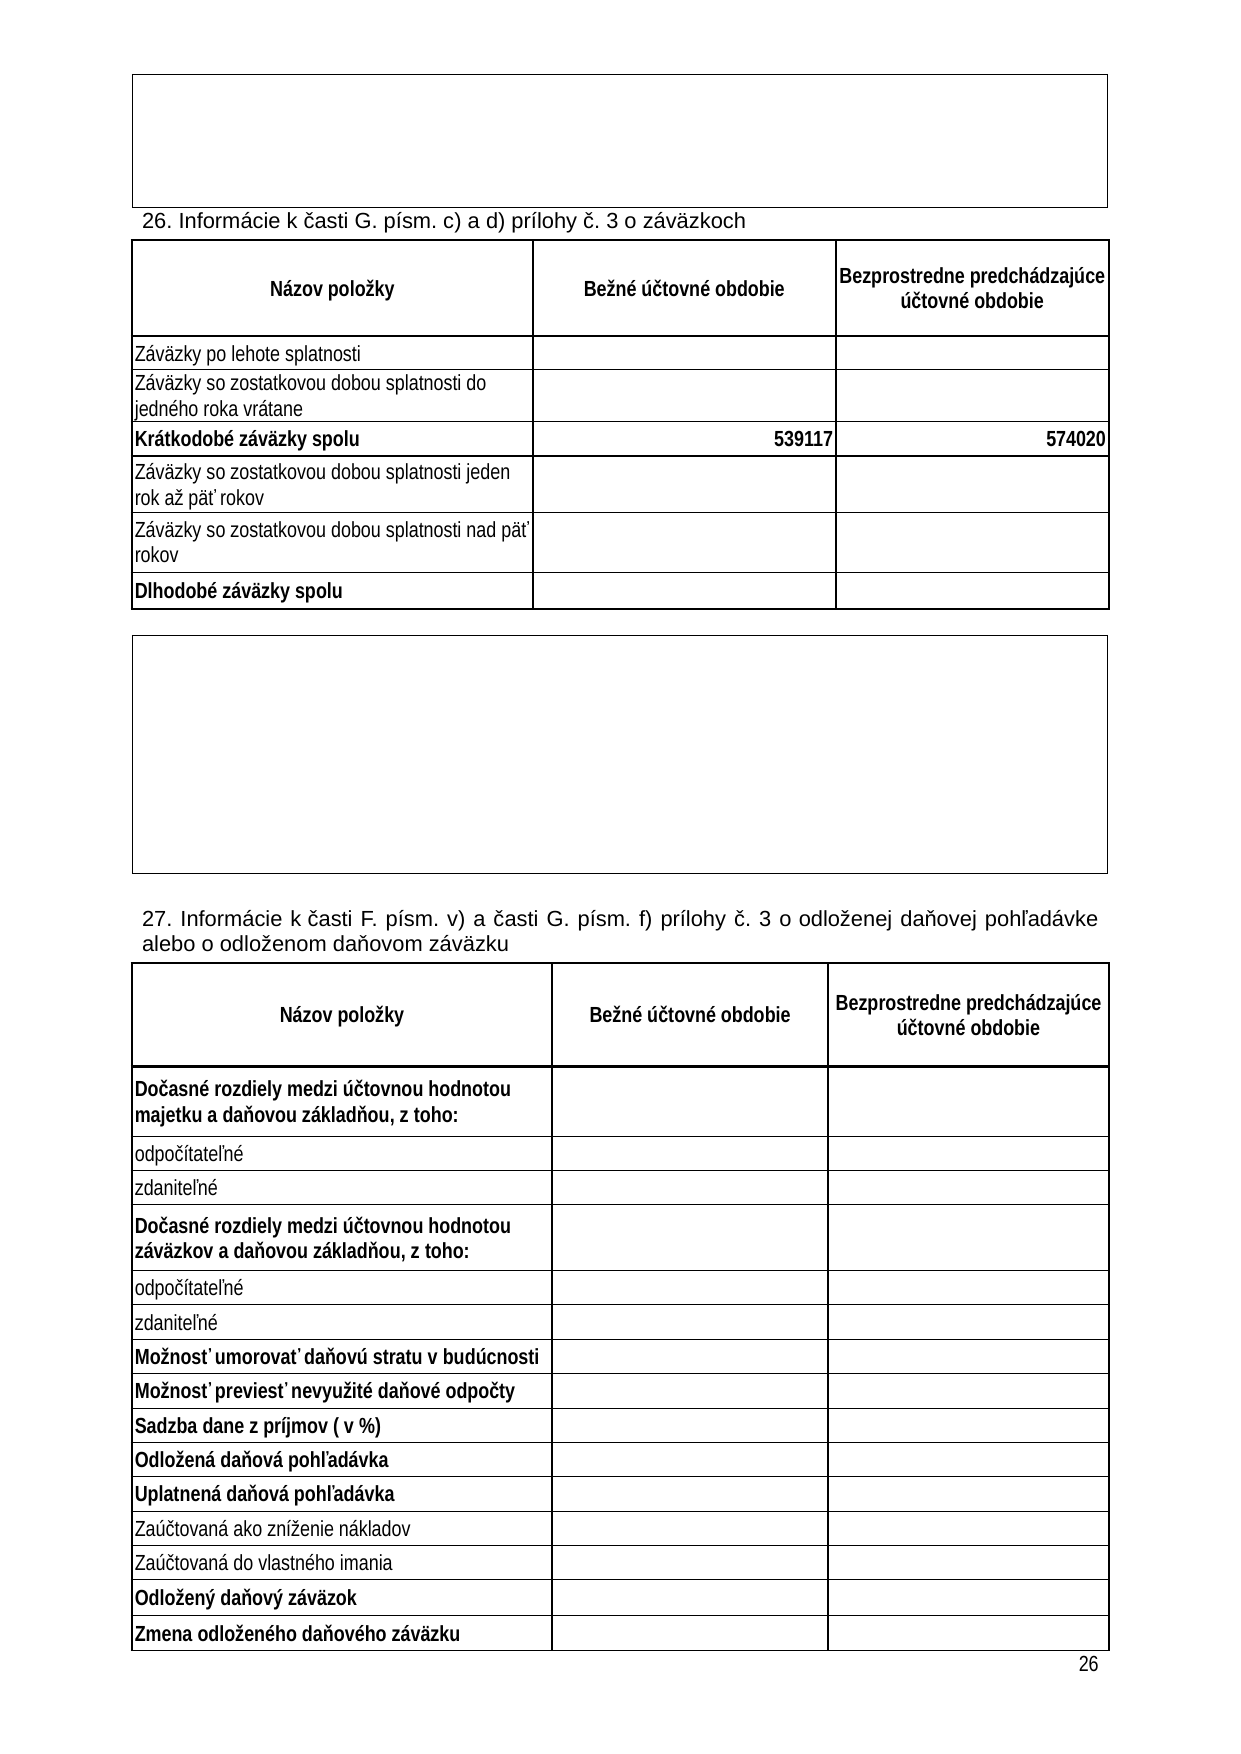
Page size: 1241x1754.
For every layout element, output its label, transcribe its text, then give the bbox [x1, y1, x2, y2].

table_header Názov položky [133, 964, 551, 1065]
table_header [133, 75, 1107, 207]
table_cell Záväzky so zostatkovou dobou splatnosti jeden rok až päť rokov [133, 457, 532, 512]
table_cell Zaúčtovaná ako zníženie nákladov [133, 1512, 551, 1545]
table_cell [837, 337, 1108, 369]
table_cell [829, 1616, 1108, 1650]
table_cell [553, 1068, 827, 1136]
table_cell [553, 1137, 827, 1170]
table_cell [553, 1443, 827, 1476]
table_header Bezprostredne predchádzajúce účtovné obdobie [837, 241, 1108, 335]
table_cell Možnosť umorovať daňovú stratu v budúcnosti [133, 1340, 551, 1373]
table_cell [829, 1340, 1108, 1373]
table_cell Dočasné rozdiely medzi účtovnou hodnotou záväzkov a daňovou základňou, z toho: [133, 1205, 551, 1270]
table_cell [837, 573, 1108, 608]
table_cell [829, 1409, 1108, 1442]
table_cell Sadzba dane z príjmov ( v %) [133, 1409, 551, 1442]
table_cell Odložený daňový záväzok [133, 1580, 551, 1615]
table_cell Odložená daňová pohľadávka [133, 1443, 551, 1476]
table_cell [829, 1271, 1108, 1304]
table_cell [829, 1477, 1108, 1511]
table_cell zdaniteľné [133, 1305, 551, 1339]
text 27. Informácie k časti F. písm. v) a časti G. písm. f) prílohy č. 3 o odloženej daňovej pohľadávke alebo o odloženom daňovom záväzku [142, 906, 1098, 956]
table_header [133, 636, 1107, 873]
table_cell [553, 1512, 827, 1545]
table_header Bežné účtovné obdobie [553, 964, 827, 1065]
table_cell [534, 457, 835, 512]
table_cell [534, 370, 835, 421]
table_header Bezprostredne predchádzajúce účtovné obdobie [829, 964, 1108, 1065]
table_cell 539117 [534, 422, 835, 455]
table_cell [829, 1580, 1108, 1615]
table_header Názov položky [133, 241, 532, 335]
table_cell [553, 1580, 827, 1615]
table_cell [829, 1443, 1108, 1476]
table_cell [534, 337, 835, 369]
table_cell [829, 1137, 1108, 1170]
table_cell [837, 513, 1108, 572]
table_cell [553, 1340, 827, 1373]
table_cell Dlhodobé záväzky spolu [133, 573, 532, 608]
table_cell Dočasné rozdiely medzi účtovnou hodnotou majetku a daňovou základňou, z toho: [133, 1068, 551, 1136]
text 26. Informácie k časti G. písm. c) a d) prílohy č. 3 o záväzkoch [142, 208, 1098, 233]
table_cell [553, 1409, 827, 1442]
table_cell [829, 1374, 1108, 1407]
table_cell odpočítateľné [133, 1271, 551, 1304]
table_cell Možnosť previesť nevyužité daňové odpočty [133, 1374, 551, 1407]
table_cell odpočítateľné [133, 1137, 551, 1170]
table_cell [837, 370, 1108, 421]
table_cell [829, 1171, 1108, 1204]
table_cell Krátkodobé záväzky spolu [133, 422, 532, 455]
table_cell [553, 1546, 827, 1579]
table_cell [837, 457, 1108, 512]
table_header Bežné účtovné obdobie [534, 241, 835, 335]
table_cell Zmena odloženého daňového záväzku [133, 1616, 551, 1650]
table_cell [553, 1305, 827, 1339]
table_cell [829, 1205, 1108, 1270]
table_cell Uplatnená daňová pohľadávka [133, 1477, 551, 1511]
table_cell [829, 1068, 1108, 1136]
table_cell [829, 1512, 1108, 1545]
table_cell zdaniteľné [133, 1171, 551, 1204]
table_cell [553, 1171, 827, 1204]
table_cell [553, 1477, 827, 1511]
table_cell Záväzky so zostatkovou dobou splatnosti nad päť rokov [133, 513, 532, 572]
table_cell [829, 1546, 1108, 1579]
table_cell [534, 513, 835, 572]
table_cell [553, 1374, 827, 1407]
table_cell Záväzky so zostatkovou dobou splatnosti do jedného roka vrátane [133, 370, 532, 421]
table_cell Záväzky po lehote splatnosti [133, 337, 532, 369]
table_cell [553, 1616, 827, 1650]
table_cell [534, 573, 835, 608]
table_cell [553, 1205, 827, 1270]
table_cell Zaúčtovaná do vlastného imania [133, 1546, 551, 1579]
table_cell [829, 1305, 1108, 1339]
table_cell 574020 [837, 422, 1108, 455]
table_cell [553, 1271, 827, 1304]
